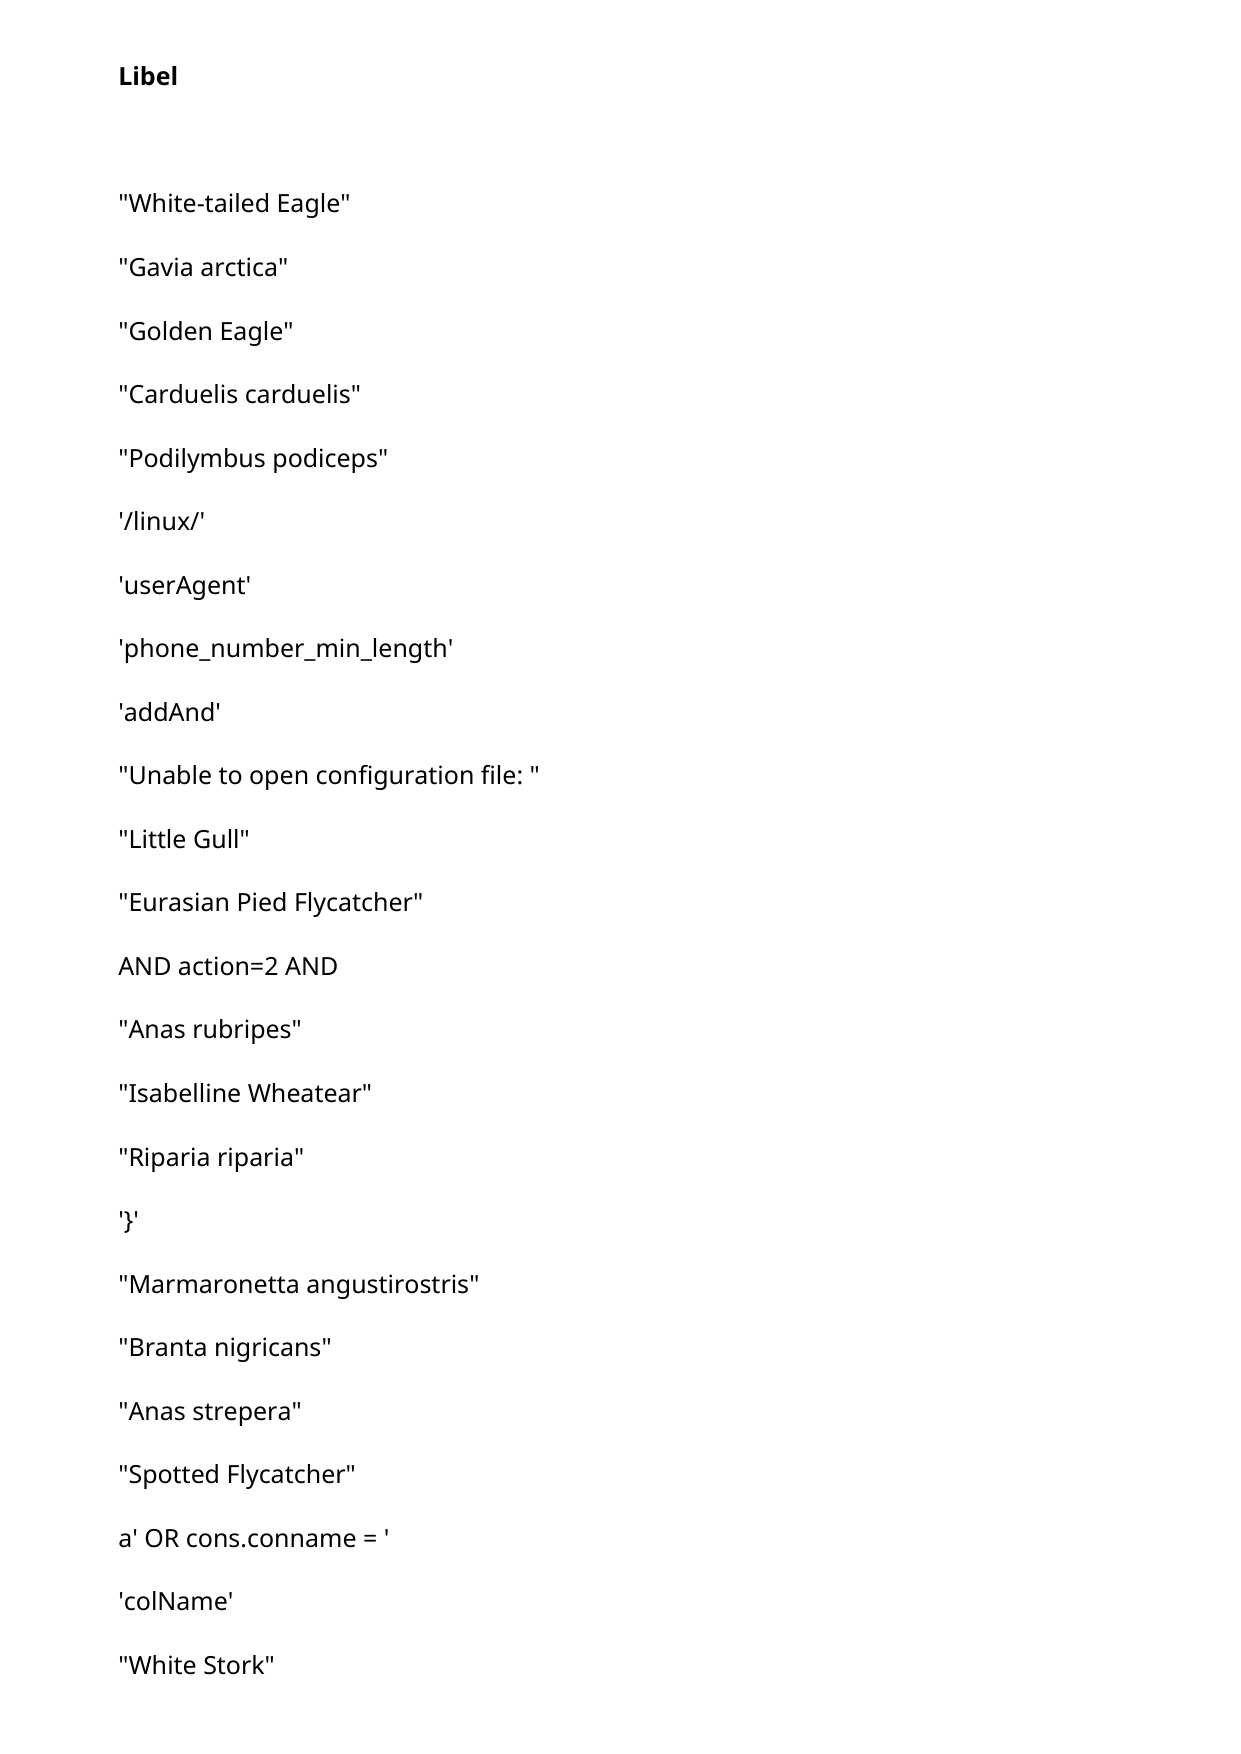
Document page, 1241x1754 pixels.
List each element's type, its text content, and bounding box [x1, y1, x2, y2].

table_cell [118, 123, 1240, 186]
table_cell "Golden Eagle" [118, 313, 1240, 377]
table_cell "Carduelis carduelis" [118, 377, 1240, 440]
table_header Libel [118, 59, 1240, 123]
table_cell '}' [118, 1203, 1240, 1266]
table_cell "Gavia arctica" [118, 250, 1240, 313]
table_cell 'colName' [118, 1584, 1240, 1648]
table_cell "Branta nigricans" [118, 1330, 1240, 1393]
table_cell "Spotted Flycatcher" [118, 1457, 1240, 1521]
table_cell "White Stork" [118, 1648, 1240, 1682]
table_cell "Little Gull" [118, 822, 1240, 885]
table_cell "Podilymbus podiceps" [118, 440, 1240, 504]
table_cell "White-tailed Eagle" [118, 186, 1240, 250]
table_cell "Anas rubripes" [118, 1012, 1240, 1076]
table_cell "Marmaronetta angustirostris" [118, 1266, 1240, 1330]
table_cell "Isabelline Wheatear" [118, 1076, 1240, 1139]
table_cell 'addAnd' [118, 695, 1240, 758]
table_cell "Eurasian Pied Flycatcher" [118, 885, 1240, 949]
table_cell a' OR cons.conname = ' [118, 1521, 1240, 1584]
table_cell '/linux/' [118, 504, 1240, 567]
table_cell 'phone_number_min_length' [118, 631, 1240, 694]
table_cell "Anas strepera" [118, 1394, 1240, 1457]
table_cell 'userAgent' [118, 568, 1240, 631]
table_cell AND action=2 AND [118, 949, 1240, 1012]
table_cell "Riparia riparia" [118, 1139, 1240, 1203]
table_cell "Unable to open configuration file: " [118, 758, 1240, 822]
